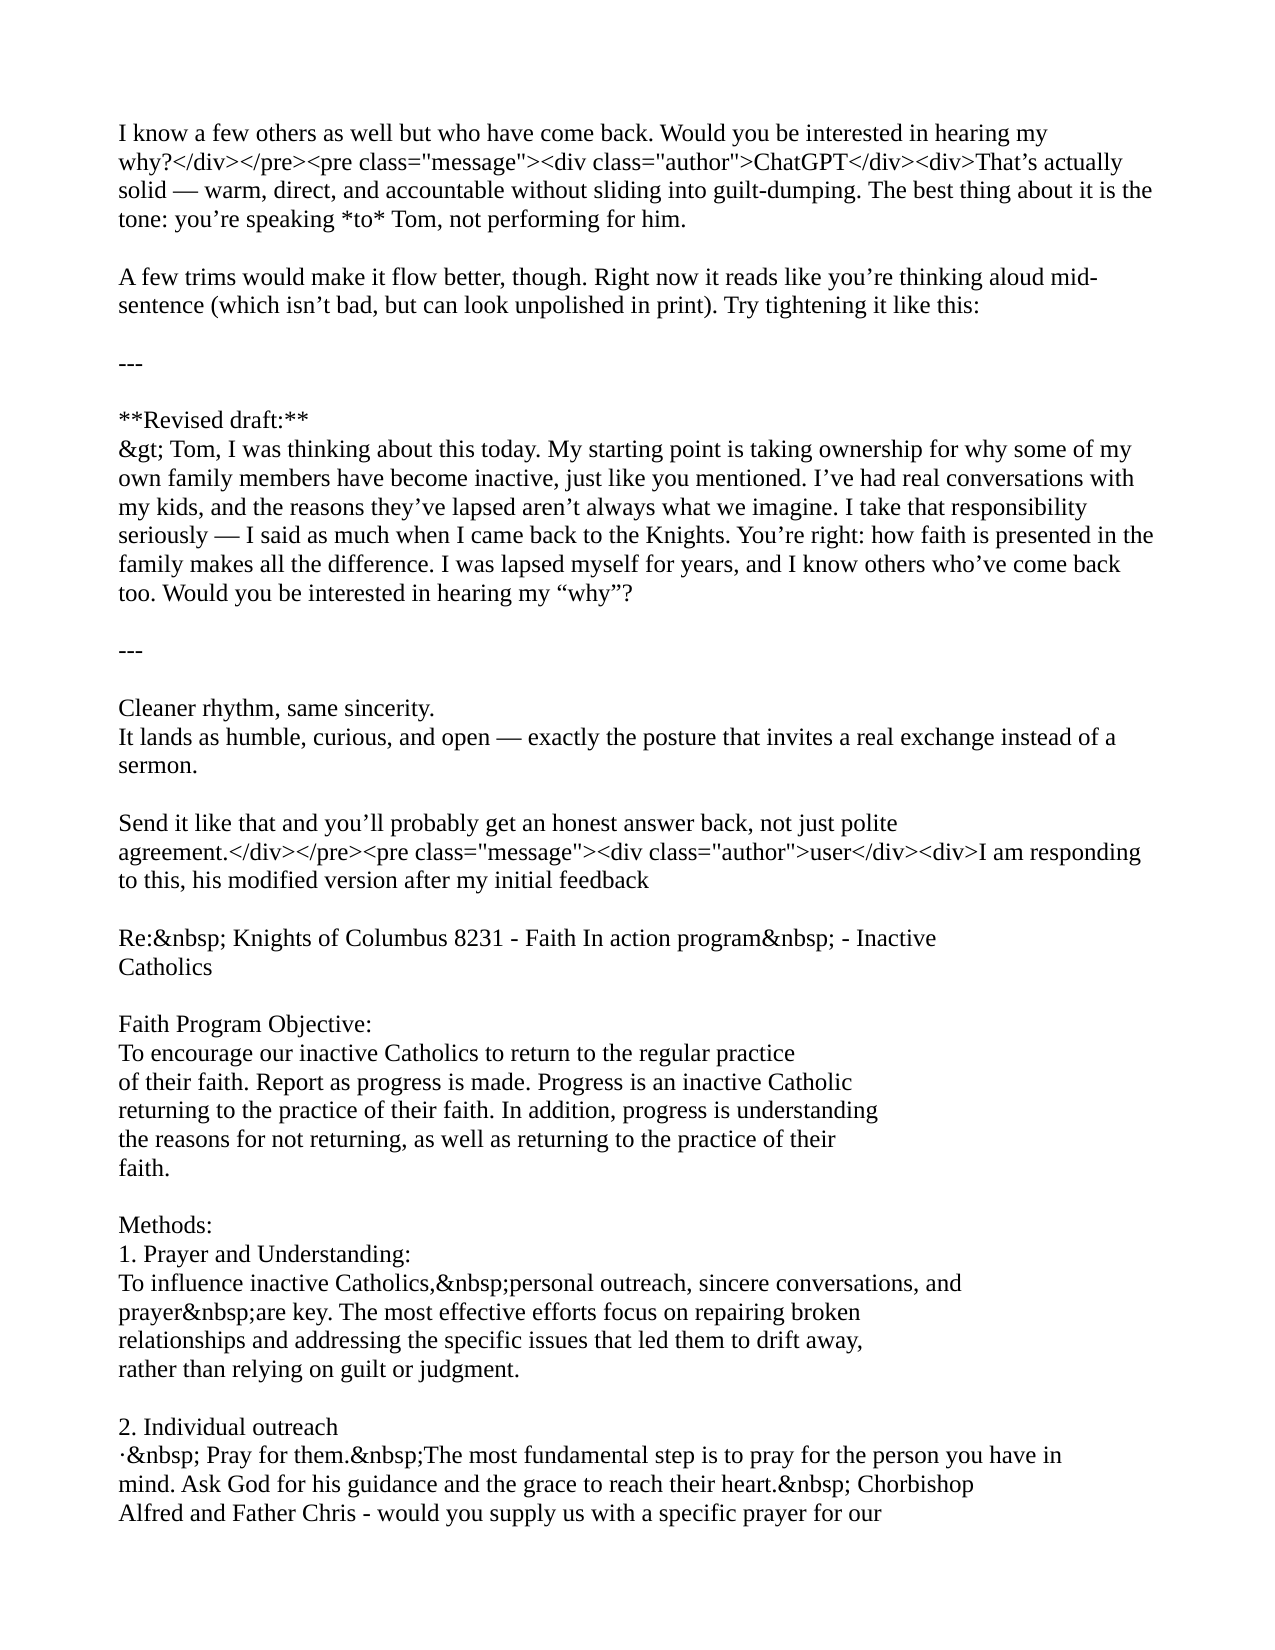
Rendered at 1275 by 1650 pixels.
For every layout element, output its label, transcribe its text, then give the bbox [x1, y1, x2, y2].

text It lands as humble, curious, and open — exactly the posture that invites a real exchange instead of a sermon. [118, 722, 1157, 779]
text **Revised draft:** [118, 406, 1157, 434]
text --- [118, 636, 1157, 664]
text Catholics [118, 952, 1157, 981]
text Methods: [118, 1211, 1157, 1239]
text Faith Program Objective: [118, 1009, 1157, 1038]
text I know a few others as well but who have come back. Would you be interested in hearing my why?</div></pre><pre class="message"><div class="author">ChatGPT</div><div>That’s actually solid — warm, direct, and accountable without sliding into guilt-dumping. The best thing about it is the tone: you’re speaking *to* Tom, not performing for him. [118, 118, 1157, 233]
text mind. Ask God for his guidance and the grace to reach their heart.&nbsp; Chorbishop [118, 1469, 1157, 1498]
text &gt; Tom, I was thinking about this today. My starting point is taking ownership for why some of my own family members have become inactive, just like you mentioned. I’ve had real conversations with my kids, and the reasons they’ve lapsed aren’t always what we imagine. I take that responsibility seriously — I said as much when I came back to the Knights. You’re right: how faith is presented in the family makes all the difference. I was lapsed myself for years, and I know others who’ve come back too. Would you be interested in hearing my “why”? [118, 434, 1157, 607]
text Send it like that and you’ll probably get an honest answer back, not just polite agreement.</div></pre><pre class="message"><div class="author">user</div><div>I am responding to this, his modified version after my initial feedback [118, 808, 1157, 894]
text the reasons for not returning, as well as returning to the practice of their [118, 1124, 1157, 1153]
text 1. Prayer and Understanding: [118, 1239, 1157, 1268]
text faith. [118, 1153, 1157, 1182]
text To encourage our inactive Catholics to return to the regular practice [118, 1038, 1157, 1067]
text Cleaner rhythm, same sincerity. [118, 693, 1157, 722]
text A few trims would make it flow better, though. Right now it reads like you’re thinking aloud mid-sentence (which isn’t bad, but can look unpolished in print). Try tightening it like this: [118, 262, 1157, 319]
text Alfred and Father Chris - would you supply us with a specific prayer for our [118, 1498, 1157, 1527]
text of their faith. Report as progress is made. Progress is an inactive Catholic [118, 1067, 1157, 1096]
text relationships and addressing the specific issues that led them to drift away, [118, 1326, 1157, 1354]
text ·&nbsp; Pray for them.&nbsp;The most fundamental step is to pray for the person you have in [118, 1441, 1157, 1469]
text --- [118, 348, 1157, 377]
text returning to the practice of their faith. In addition, progress is understanding [118, 1096, 1157, 1124]
text To influence inactive Catholics,&nbsp;personal outreach, sincere conversations, and [118, 1268, 1157, 1297]
text Re:&nbsp; Knights of Columbus 8231 - Faith In action program&nbsp; - Inactive [118, 923, 1157, 952]
text prayer&nbsp;are key. The most effective efforts focus on repairing broken [118, 1297, 1157, 1326]
text 2. Individual outreach [118, 1412, 1157, 1441]
text rather than relying on guilt or judgment. [118, 1354, 1157, 1383]
